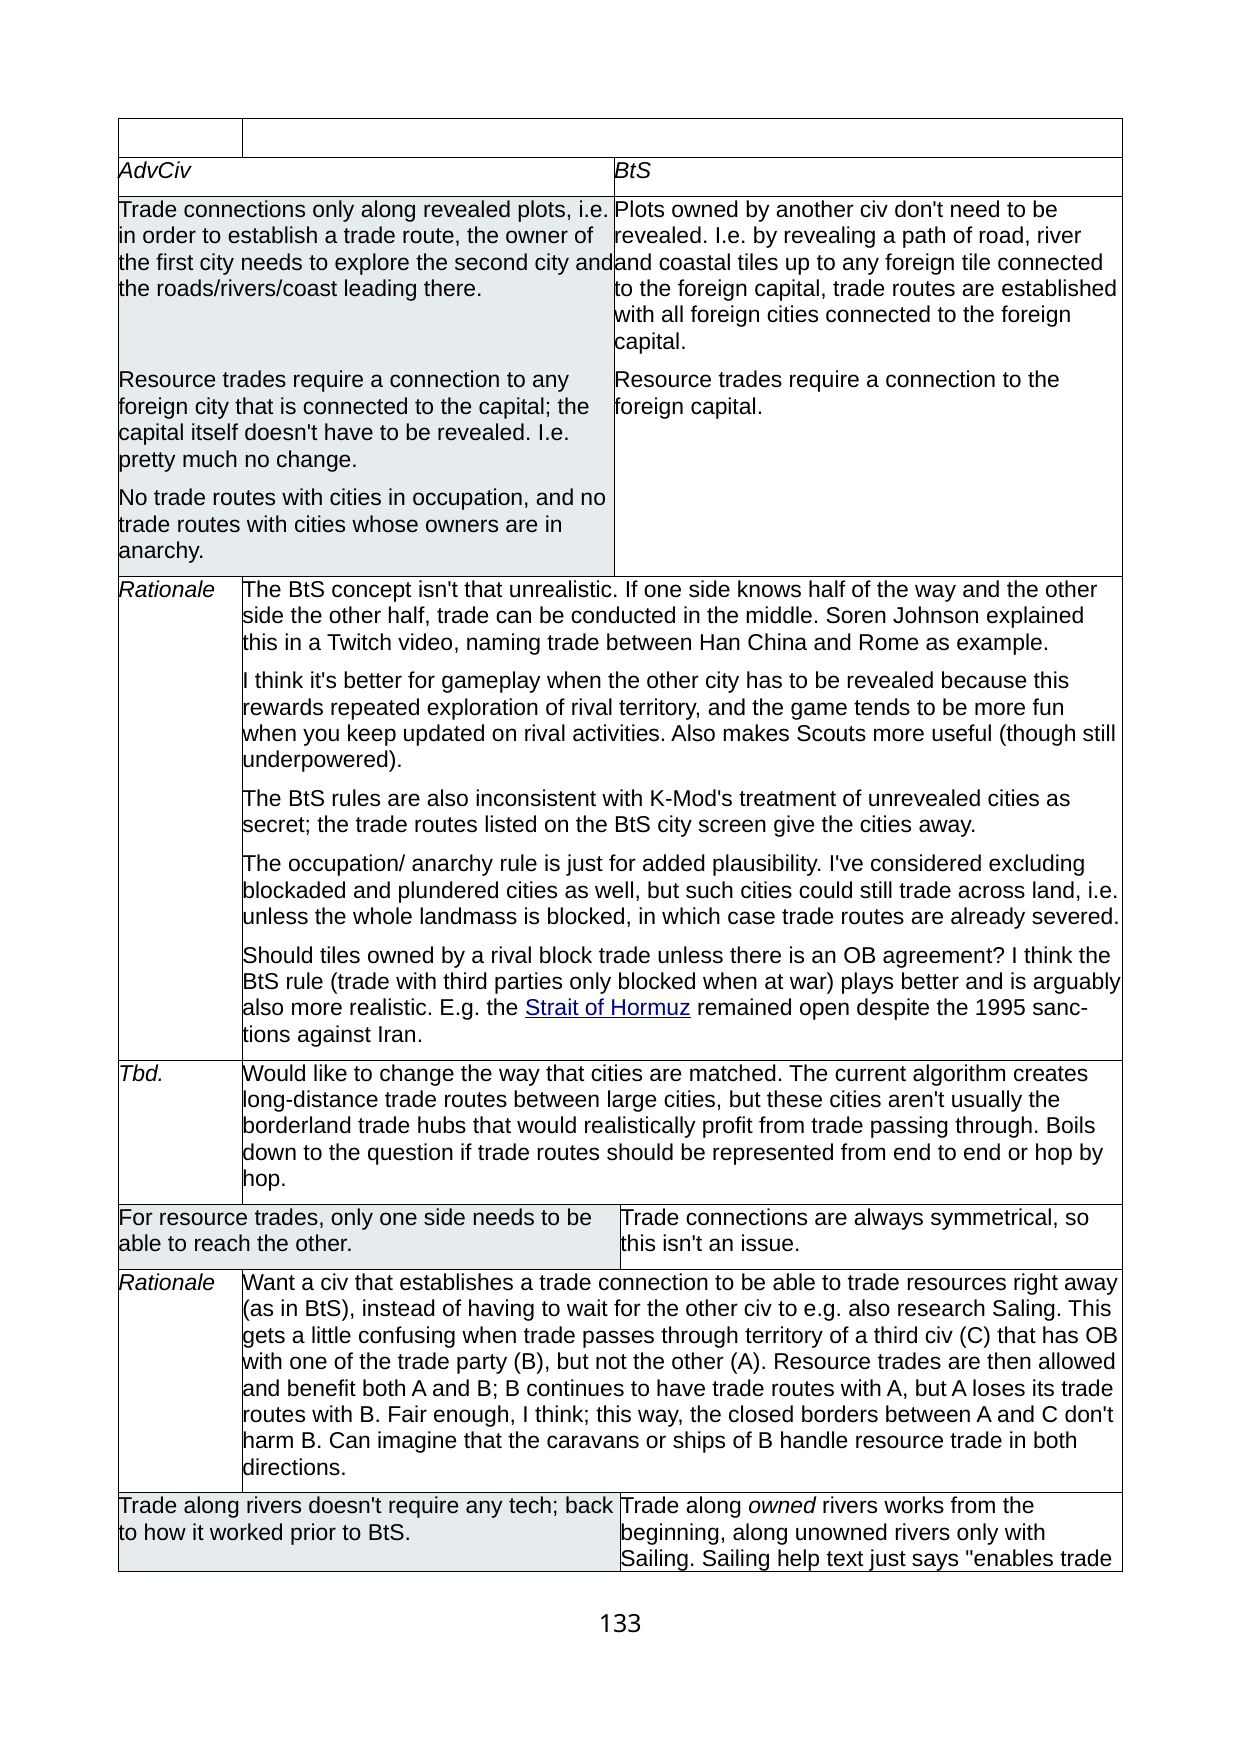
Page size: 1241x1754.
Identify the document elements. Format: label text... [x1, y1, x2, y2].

table_cell BtS [615, 158, 1122, 196]
table_cell Trade along rivers doesn't require any tech; back to how it worked prior to BtS. [119, 1493, 620, 1571]
table_cell Trade along owned rivers works from the beginning, along unowned rivers only with Sailing. Sailing help text just says "enables trade [621, 1493, 1122, 1571]
table_cell Rationale [119, 1270, 242, 1492]
table_cell For resource trades, only one side needs to be able to reach the other. [119, 1205, 620, 1269]
table_cell Rationale [119, 577, 242, 1059]
table_cell Trade connections only along revealed plots, i.e. in order to establish a trade route, the owner of the first city needs to explore the second city and the roads/rivers/coast leading there. Resource trades require a connection to any foreign city that is connected to the capital; the capital itself doesn't have to be revealed. I.e. pretty much no change. No trade routes with cities in occupation, and no trade routes with cities whose owners are in anarchy. [119, 197, 614, 576]
table_cell Plots owned by another civ don't need to be revealed. I.e. by revealing a path of road, river and coastal tiles up to any foreign tile connected to the foreign capital, trade routes are established with all foreign cities connected to the foreign capital. Resource trades require a connection to the foreign capital. [615, 197, 1122, 576]
table_cell The BtS concept isn't that unrealistic. If one side knows half of the way and the other side the other half, trade can be conducted in the middle. Soren Johnson explained this in a Twitch video, naming trade between Han China and Rome as example. I think it's better for gameplay when the other city has to be revealed because this rewards repeated exploration of rival territory, and the game tends to be more fun when you keep updated on rival activities. Also makes Scouts more useful (though still underpowered). The BtS rules are also inconsistent with K-Mod's treatment of unrevealed cities as secret; the trade routes listed on the BtS city screen give the cities away. The occupation/ anarchy rule is just for added plausibility. I've considered excluding blockaded and plundered cities as well, but such cities could still trade across land, i.e. unless the whole landmass is blocked, in which case trade routes are already severed. Should tiles owned by a rival block trade unless there is an OB agreement? I think the BtS rule (trade with third parties only blocked when at war) plays better and is arguably also more realistic. E.g. the Strait of Hormuz remained open despite the 1995 sanc­tions against Iran. [243, 577, 1122, 1059]
table_cell Want a civ that establishes a trade connection to be able to trade resources right away (as in BtS), instead of having to wait for the other civ to e.g. also research Saling. This gets a little confusing when trade passes through territory of a third civ (C) that has OB with one of the trade party (B), but not the other (A). Resource trades are then allowed and benefit both A and B; B continues to have trade routes with A, but A loses its trade routes with B. Fair enough, I think; this way, the closed borders between A and C don't harm B. Can imagine that the caravans or ships of B handle resource trade in both directions. [243, 1270, 1122, 1492]
table_cell Tbd. [119, 1061, 242, 1204]
table_cell AdvCiv [119, 158, 614, 196]
table_cell Would like to change the way that cities are matched. The current algorithm creates long-distance trade routes between large cities, but these cities aren't usually the borderland trade hubs that would realistically profit from trade passing through. Boils down to the question if trade routes should be represented from end to end or hop by hop. [243, 1061, 1122, 1204]
table_header [119, 119, 242, 157]
table_header [243, 119, 1122, 157]
table_cell Trade connections are always symmetrical, so this isn't an issue. [621, 1205, 1122, 1269]
